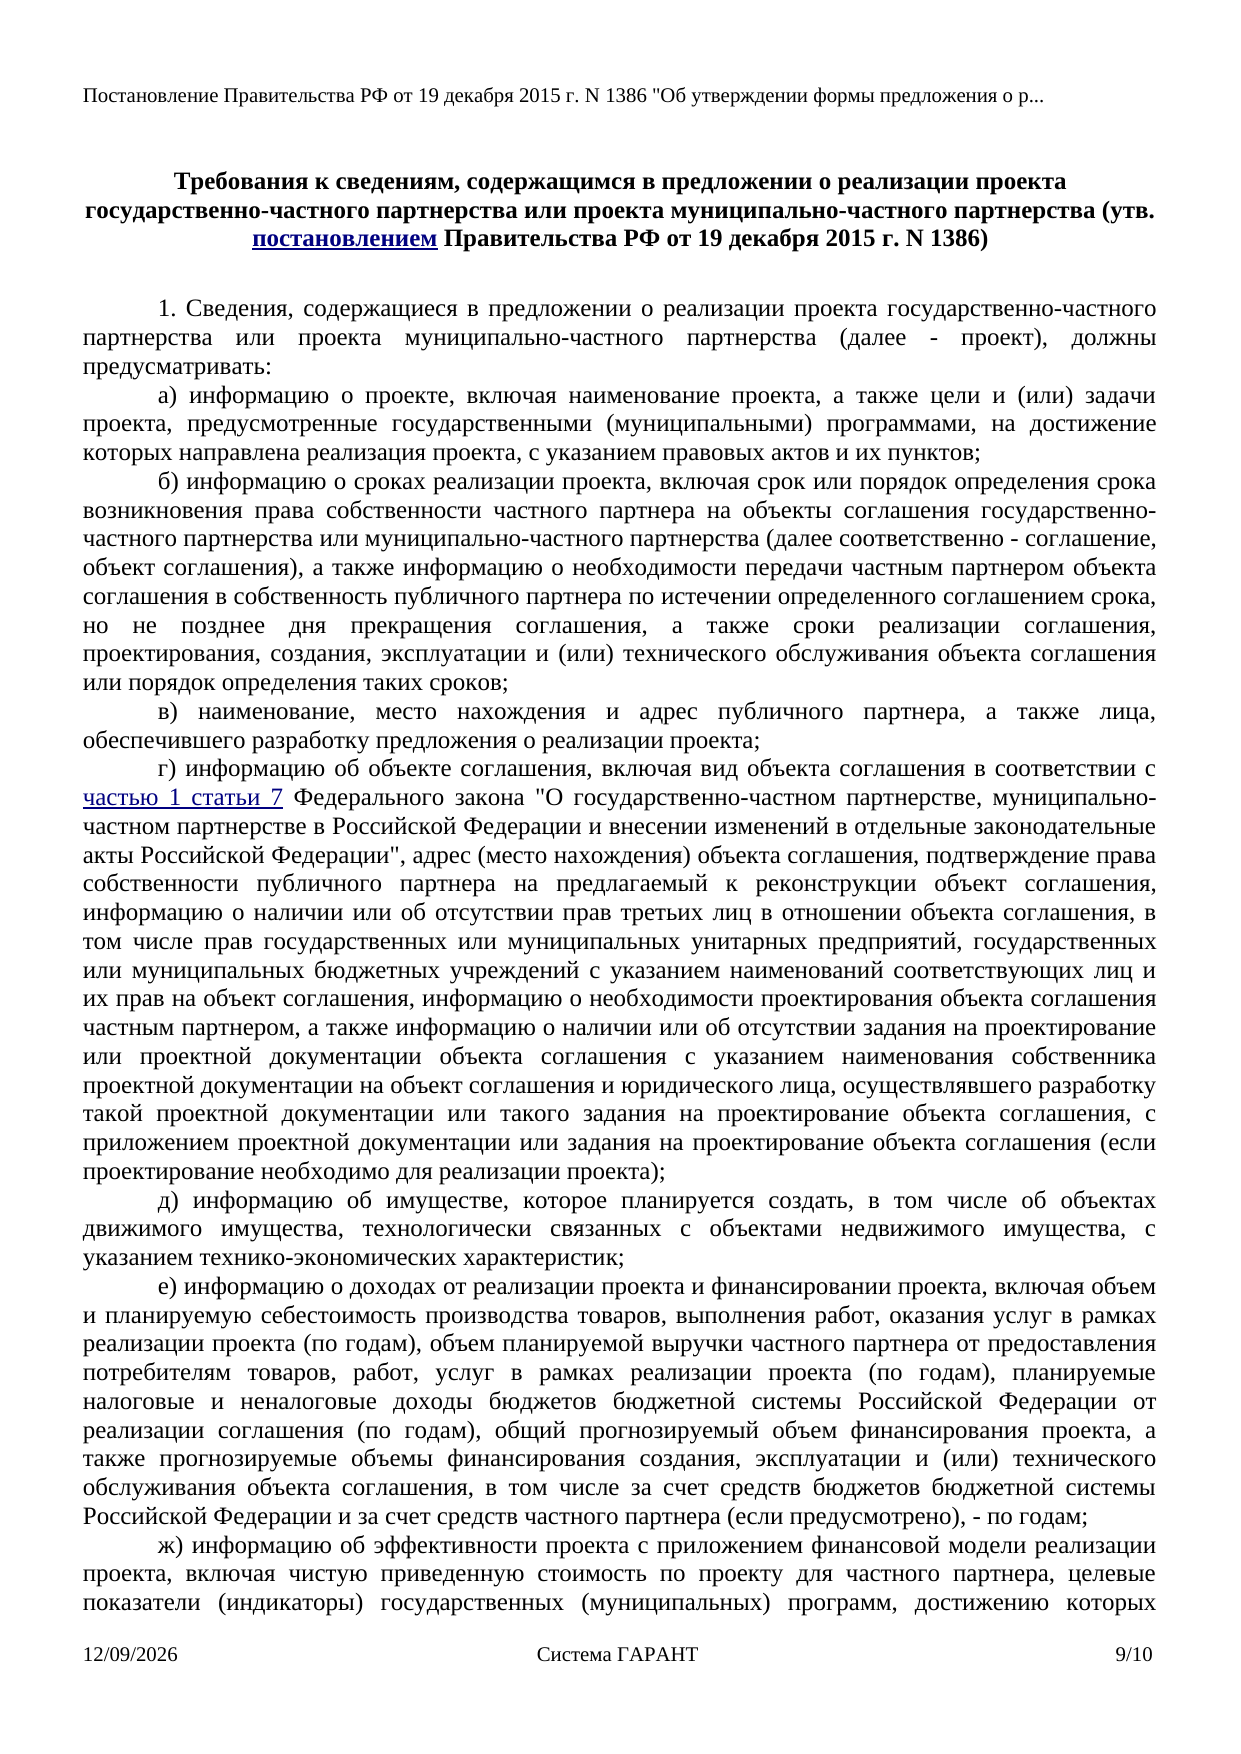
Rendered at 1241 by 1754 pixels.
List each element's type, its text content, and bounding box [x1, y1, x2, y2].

text а) информацию о проекте, включая наименование проекта, а также цели и (или) задачи проекта, предусмотренные государственными (муниципальными) программами, на достижение которых направлена реализация проекта, с указанием правовых актов и их пунктов; [83, 380, 1157, 466]
subtitle Требования к сведениям, содержащимся в предложении о реализации проекта государственно-частного партнерства или проекта муниципально-частного партнерства (утв. постановлением Правительства РФ от 19 декабря 2015 г. N 1386) [83, 166, 1157, 252]
text ж) информацию об эффективности проекта с приложением финансовой модели реализации проекта, включая чистую приведенную стоимость по проекту для частного партнера, целевые показатели (индикаторы) государственных (муниципальных) программ, достижению которых [83, 1530, 1157, 1616]
text е) информацию о доходах от реализации проекта и финансировании проекта, включая объем и планируемую себестоимость производства товаров, выполнения работ, оказания услуг в рамках реализации проекта (по годам), объем планируемой выручки частного партнера от предоставления потребителям товаров, работ, услуг в рамках реализации проекта (по годам), планируемые налоговые и неналоговые доходы бюджетов бюджетной системы Российской Федерации от реализации соглашения (по годам), общий прогнозируемый объем финансирования проекта, а также прогнозируемые объемы финансирования создания, эксплуатации и (или) технического обслуживания объекта соглашения, в том числе за счет средств бюджетов бюджетной системы Российской Федерации и за счет средств частного партнера (если предусмотрено), - по годам; [83, 1271, 1157, 1530]
text д) информацию об имуществе, которое планируется создать, в том числе об объектах движимого имущества, технологически связанных с объектами недвижимого имущества, с указанием технико-экономических характеристик; [83, 1185, 1157, 1271]
text б) информацию о сроках реализации проекта, включая срок или порядок определения срока возникновения права собственности частного партнера на объекты соглашения государственно-частного партнерства или муниципально-частного партнерства (далее соответственно - соглашение, объект соглашения), а также информацию о необходимости передачи частным партнером объекта соглашения в собственность публичного партнера по истечении определенного соглашением срока, но не позднее дня прекращения соглашения, а также сроки реализации соглашения, проектирования, создания, эксплуатации и (или) технического обслуживания объекта соглашения или порядок определения таких сроков; [83, 466, 1157, 696]
text г) информацию об объекте соглашения, включая вид объекта соглашения в соответствии с частью 1 статьи 7 Федерального закона "О государственно-частном партнерстве, муниципально-частном партнерстве в Российской Федерации и внесении изменений в отдельные законодательные акты Российской Федерации", адрес (место нахождения) объекта соглашения, подтверждение права собственности публичного партнера на предлагаемый к реконструкции объект соглашения, информацию о наличии или об отсутствии прав третьих лиц в отношении объекта соглашения, в том числе прав государственных или муниципальных унитарных предприятий, государственных или муниципальных бюджетных учреждений с указанием наименований соответствующих лиц и их прав на объект соглашения, информацию о необходимости проектирования объекта соглашения частным партнером, а также информацию о наличии или об отсутствии задания на проектирование или проектной документации объекта соглашения с указанием наименования собственника проектной документации на объект соглашения и юридического лица, осуществлявшего разработку такой проектной документации или такого задания на проектирование объекта соглашения, с приложением проектной документации или задания на проектирование объекта соглашения (если проектирование необходимо для реализации проекта); [83, 753, 1157, 1185]
text 1. Сведения, содержащиеся в предложении о реализации проекта государственно-частного партнерства или проекта муниципально-частного партнерства (далее - проект), должны предусматривать: [83, 293, 1157, 380]
text в) наименование, место нахождения и адрес публичного партнера, а также лица, обеспечившего разработку предложения о реализации проекта; [83, 696, 1157, 753]
